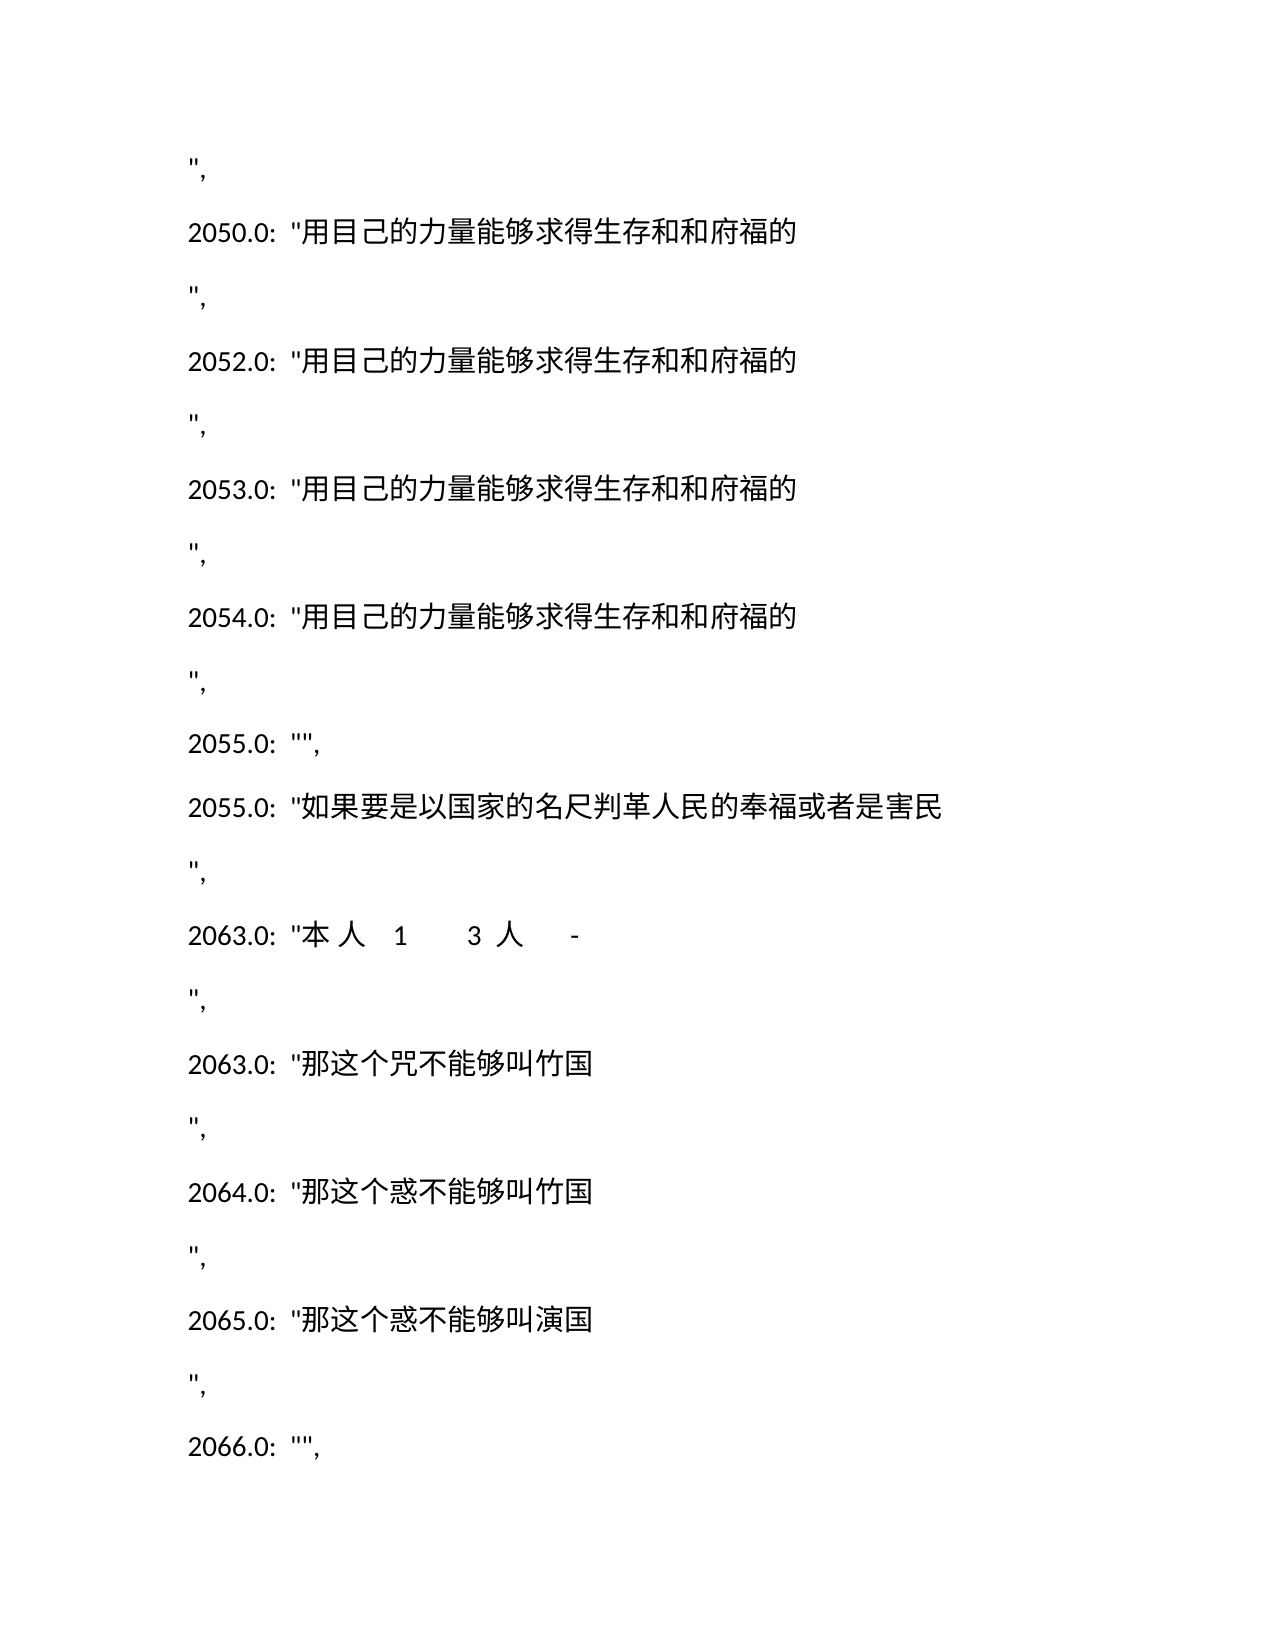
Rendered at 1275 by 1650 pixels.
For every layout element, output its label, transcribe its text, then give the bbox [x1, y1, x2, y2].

text 2053.0: "用目己的力量能够求得生存和和府福的 [187, 468, 1087, 508]
text 2063.0: "那这个咒不能够叫竹国 [187, 1043, 1087, 1083]
text ", [187, 1366, 1087, 1401]
text ", [187, 1109, 1087, 1145]
text 2052.0: "用目己的力量能够求得生存和和府福的 [187, 340, 1087, 380]
text ", [187, 406, 1087, 442]
text 2055.0: "", [187, 725, 1087, 760]
text 2064.0: "那这个惑不能够叫竹国 [187, 1171, 1087, 1211]
text 2065.0: "那这个惑不能够叫演国 [187, 1299, 1087, 1339]
text 2066.0: "", [187, 1428, 1087, 1463]
text ", [187, 663, 1087, 698]
text ", [187, 853, 1087, 888]
text 2050.0: "用目己的力量能够求得生存和和府福的 [187, 212, 1087, 251]
text ", [187, 535, 1087, 570]
text ", [187, 1238, 1087, 1273]
text 2054.0: "用目己的力量能够求得生存和和府福的 [187, 596, 1087, 636]
text 2063.0: "本 人 1 3 人 - [187, 915, 1087, 954]
text 2055.0: "如果要是以国家的名尺判革人民的奉福或者是害民 [187, 786, 1087, 826]
text ", [187, 981, 1087, 1017]
text ", [187, 150, 1087, 186]
text ", [187, 278, 1087, 314]
